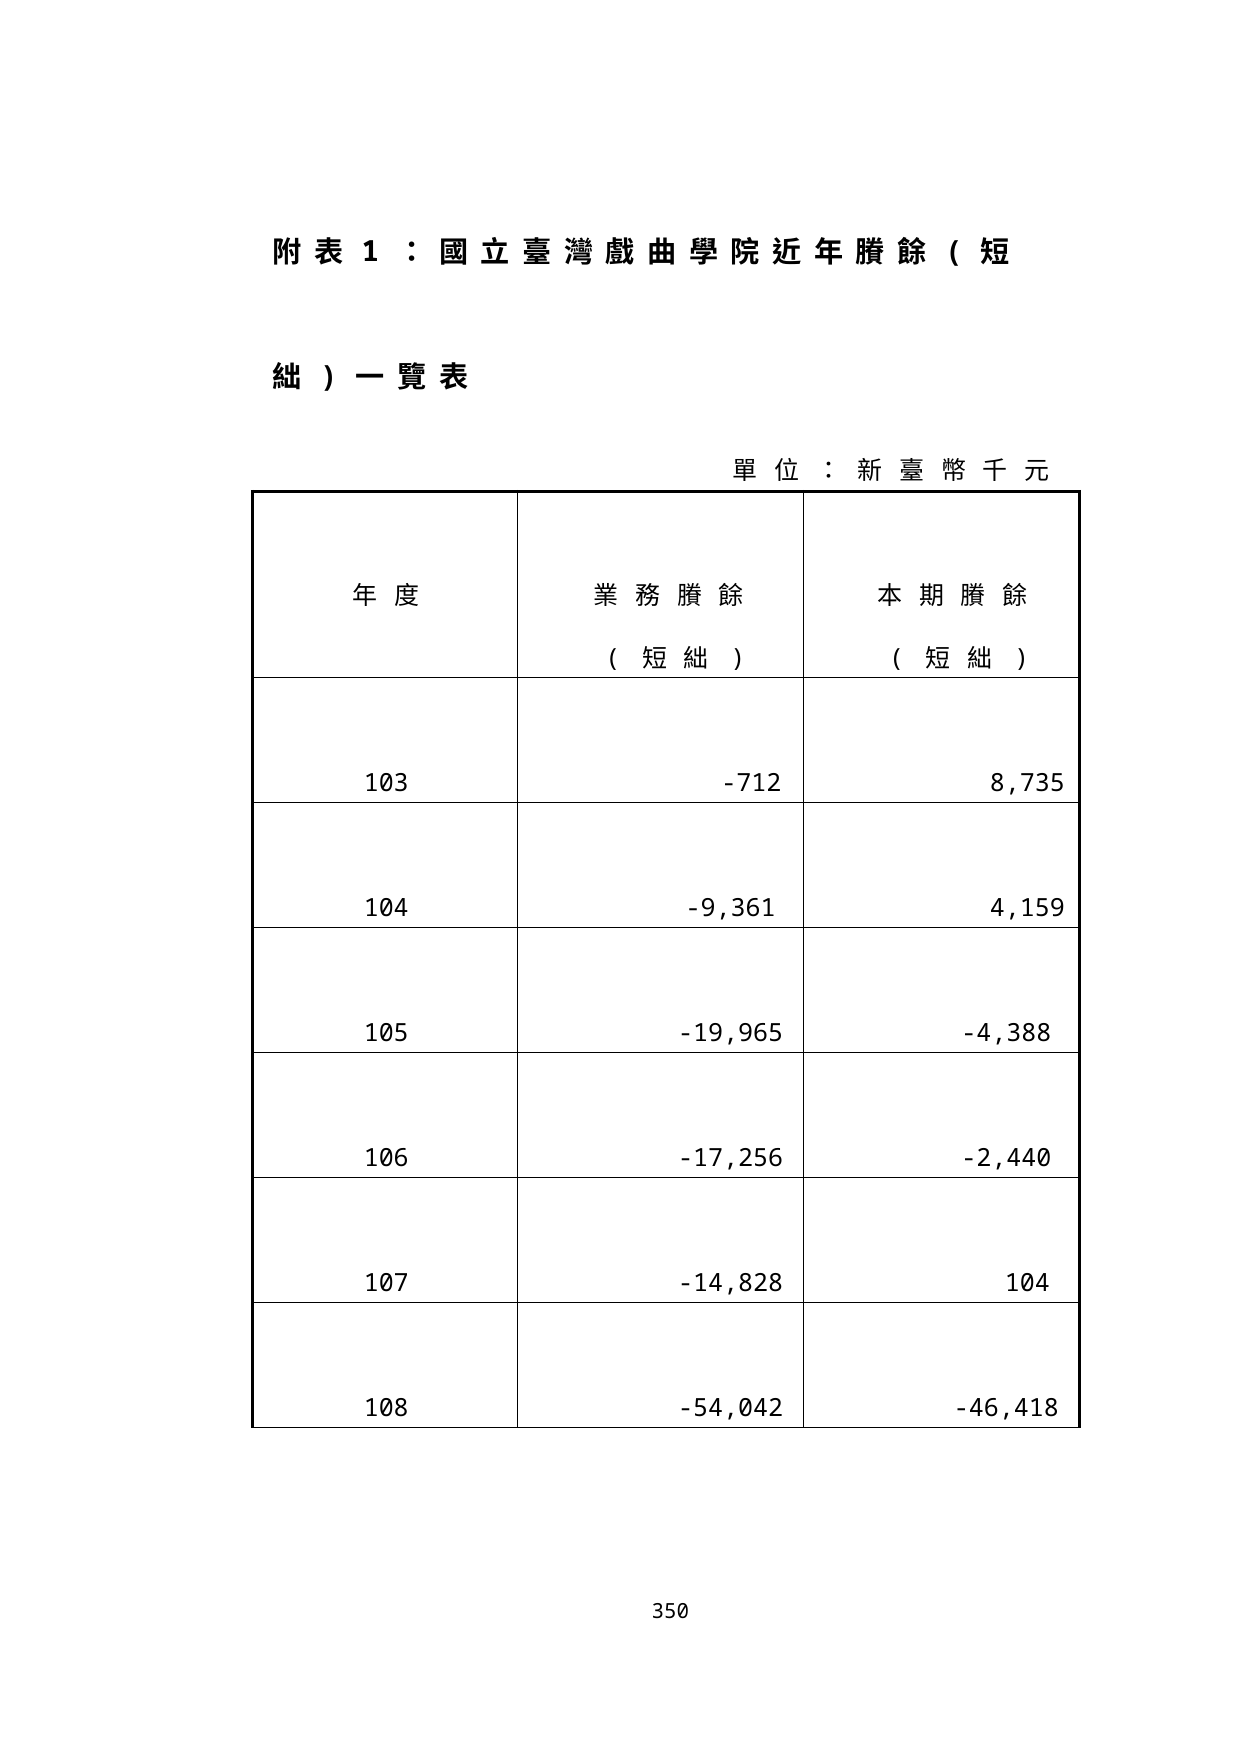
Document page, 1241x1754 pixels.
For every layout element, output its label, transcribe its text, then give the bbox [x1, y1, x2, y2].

table_cell -14,828 [518, 1178, 803, 1302]
table_cell 105 [254, 928, 517, 1052]
table_cell 104 [254, 803, 517, 927]
table_cell -4,388 [804, 928, 1078, 1052]
table_cell 106 [254, 1053, 517, 1177]
table_cell 103 [254, 678, 517, 802]
table_cell -712 [518, 678, 803, 802]
table_cell -9,361 [518, 803, 803, 927]
table_cell 107 [254, 1178, 517, 1302]
table_cell -17,256 [518, 1053, 803, 1177]
table_cell -46,418 [804, 1303, 1078, 1427]
text 附表1：國立臺灣戲曲學院近年賸餘(短絀)一覽表 [241, 177, 1058, 427]
table_cell 4,159 [804, 803, 1078, 927]
table_header 年度 [254, 493, 517, 677]
table_cell 108 [254, 1303, 517, 1427]
text 單位：新臺幣千元 [227, 427, 1058, 490]
table_cell -54,042 [518, 1303, 803, 1427]
table_cell 8,735 [804, 678, 1078, 802]
table_cell -2,440 [804, 1053, 1078, 1177]
table_header 業務賸餘(短絀) [518, 493, 803, 677]
table_header 本期賸餘(短絀) [804, 493, 1078, 677]
table_cell 104 [804, 1178, 1078, 1302]
table_cell -19,965 [518, 928, 803, 1052]
